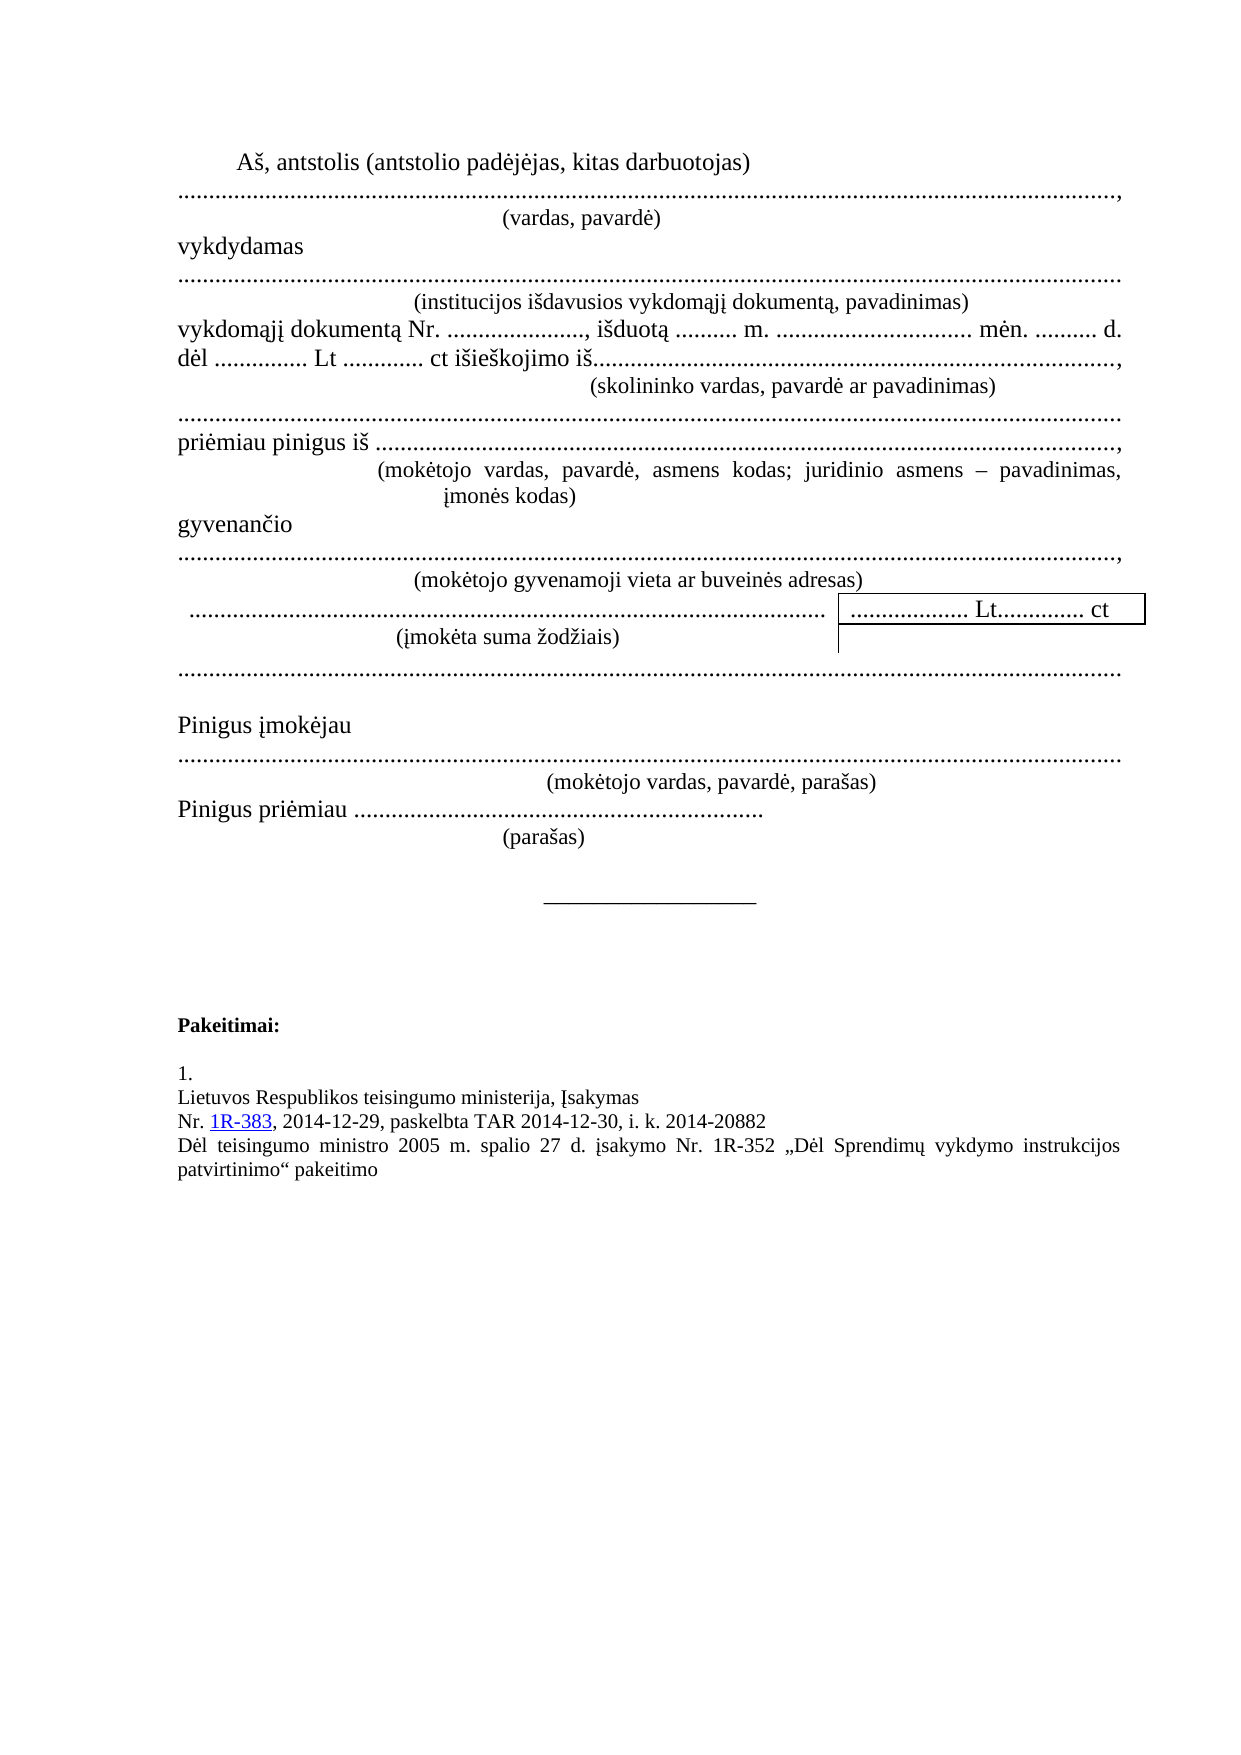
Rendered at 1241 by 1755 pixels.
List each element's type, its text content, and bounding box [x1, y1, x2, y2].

text (vardas, pavardė) [177, 204, 1122, 231]
text vykdomąjį dokumentą Nr. ......................, išduotą .......... m. . mėn. .......... d. [177, 314, 1122, 343]
text Pakeitimai: [177, 1013, 1122, 1037]
text gyvenančio [177, 509, 1122, 537]
table_cell [839, 625, 1145, 653]
text . [177, 739, 1122, 768]
text . , [177, 537, 1122, 566]
table_header . (įmokėta suma žodžiais) [177, 593, 838, 653]
text Pinigus priėmiau [177, 794, 1122, 823]
text . [177, 653, 1122, 682]
text priėmiau pinigus iš , [177, 427, 1122, 456]
text Nr. 1R-383, 2014-12-29, paskelbta TAR 2014-12-30, i. k. 2014-20882 [177, 1109, 1122, 1133]
text . [177, 259, 1122, 288]
text vykdydamas [177, 231, 1122, 259]
text (mokėtojo gyvenamoji vieta ar buveinės adresas) [177, 566, 1122, 592]
text 1. [177, 1061, 1122, 1085]
text . [177, 398, 1122, 427]
text Lietuvos Respublikos teisingumo ministerija, Įsakymas [177, 1085, 1122, 1109]
text (institucijos išdavusios vykdomąjį dokumentą, pavadinimas) [177, 288, 1122, 314]
text Aš, antstolis (antstolio padėjėjas, kitas darbuotojas) [177, 147, 1122, 176]
text (skolininko vardas, pavardė ar pavadinimas) [590, 372, 1122, 398]
text _________________ [177, 878, 1122, 907]
text Dėl teisingumo ministro 2005 m. spalio 27 d. įsakymo Nr. 1R-352 „Dėl Sprendimų vykdymo instrukcijos patvirtinimo“ pakeitimo [177, 1133, 1122, 1181]
text . , [177, 176, 1122, 204]
text Pinigus įmokėjau [177, 711, 1122, 739]
text (mokėtojo vardas, pavardė, parašas) [177, 768, 1122, 794]
text (mokėtojo vardas, pavardė, asmens kodas; juridinio asmens – pavadinimas, įmonės kodas) [377, 456, 1122, 509]
text (parašas) [502, 823, 1122, 849]
text dėl ............... Lt ............. ct išieškojimo iš , [177, 343, 1122, 372]
table_header ................... Lt.............. ct [839, 594, 1144, 623]
